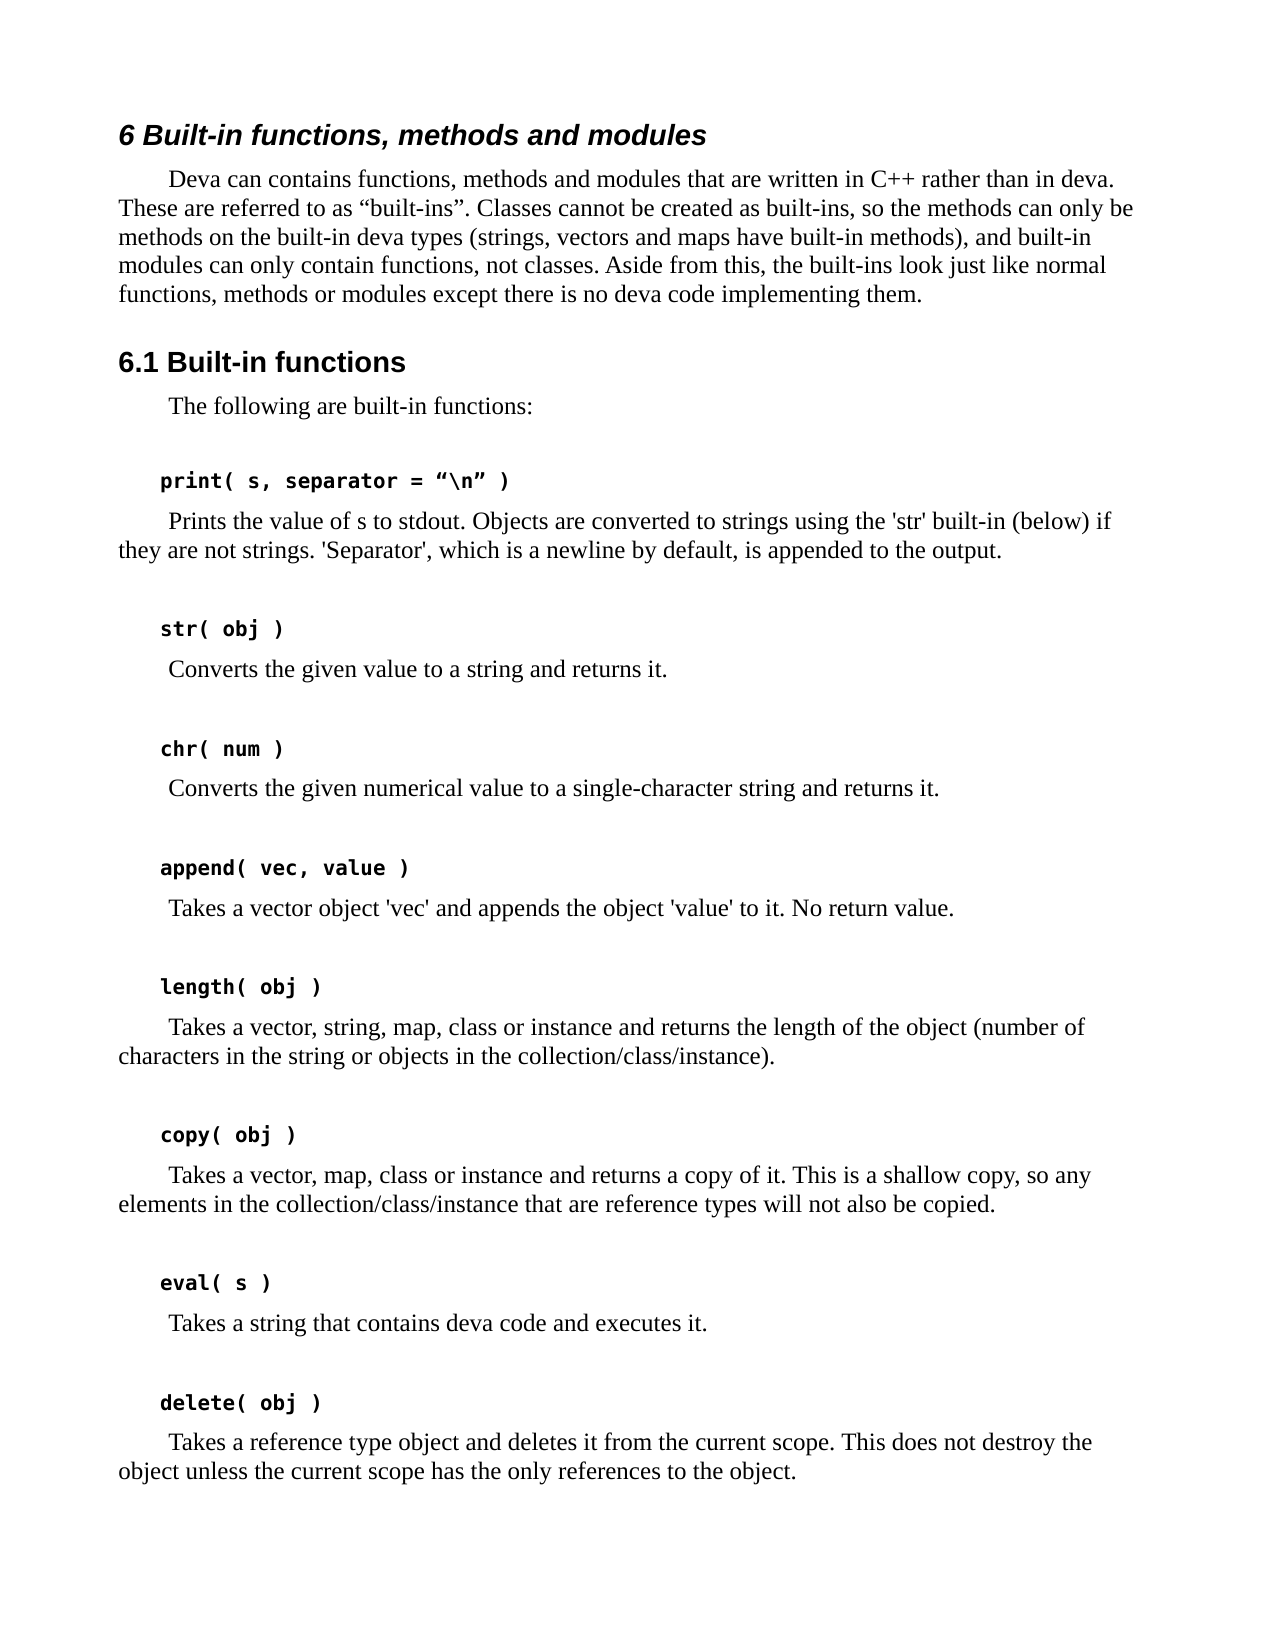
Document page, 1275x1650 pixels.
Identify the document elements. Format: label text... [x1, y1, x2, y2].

text print( s, separator = “\n” ) [118, 469, 1157, 494]
text Converts the given value to a string and returns it. [118, 654, 1157, 683]
text Takes a string that contains deva code and executes it. [118, 1308, 1157, 1337]
text str( obj ) [118, 617, 1157, 642]
text eval( s ) [118, 1271, 1157, 1296]
text copy( obj ) [118, 1123, 1157, 1148]
subtitle 6.1 Built-in functions [118, 345, 1157, 379]
text Prints the value of s to stdout. Objects are converted to strings using the 'str' built-in (below) if they are not strings. 'Separator', which is a newline by default, is appended to the output. [118, 506, 1157, 564]
text append( vec, value ) [118, 856, 1157, 880]
text length( obj ) [118, 975, 1157, 999]
text Converts the given numerical value to a single-character string and returns it. [118, 773, 1157, 802]
text Takes a vector, string, map, class or instance and returns the length of the object (number of characters in the string or objects in the collection/class/instance). [118, 1012, 1157, 1069]
text Deva can contains functions, methods and modules that are written in C++ rather than in deva. These are referred to as “built-ins”. Classes cannot be created as built-ins, so the methods can only be methods on the built-in deva types (strings, vectors and maps have built-in methods), and built-in modules can only contain functions, not classes. Aside from this, the built-ins look just like normal functions, methods or modules except there is no deva code implementing them. [118, 164, 1157, 308]
text delete( obj ) [118, 1391, 1157, 1415]
text The following are built-in functions: [118, 391, 1157, 420]
text chr( num ) [118, 737, 1157, 761]
text Takes a reference type object and deletes it from the current scope. This does not destroy the object unless the current scope has the only references to the object. [118, 1427, 1157, 1485]
text Takes a vector, map, class or instance and returns a copy of it. This is a shallow copy, so any elements in the collection/class/instance that are reference types will not also be copied. [118, 1160, 1157, 1218]
text Takes a vector object 'vec' and appends the object 'value' to it. No return value. [118, 893, 1157, 922]
subtitle 6 Built-in functions, methods and modules [118, 118, 1157, 152]
